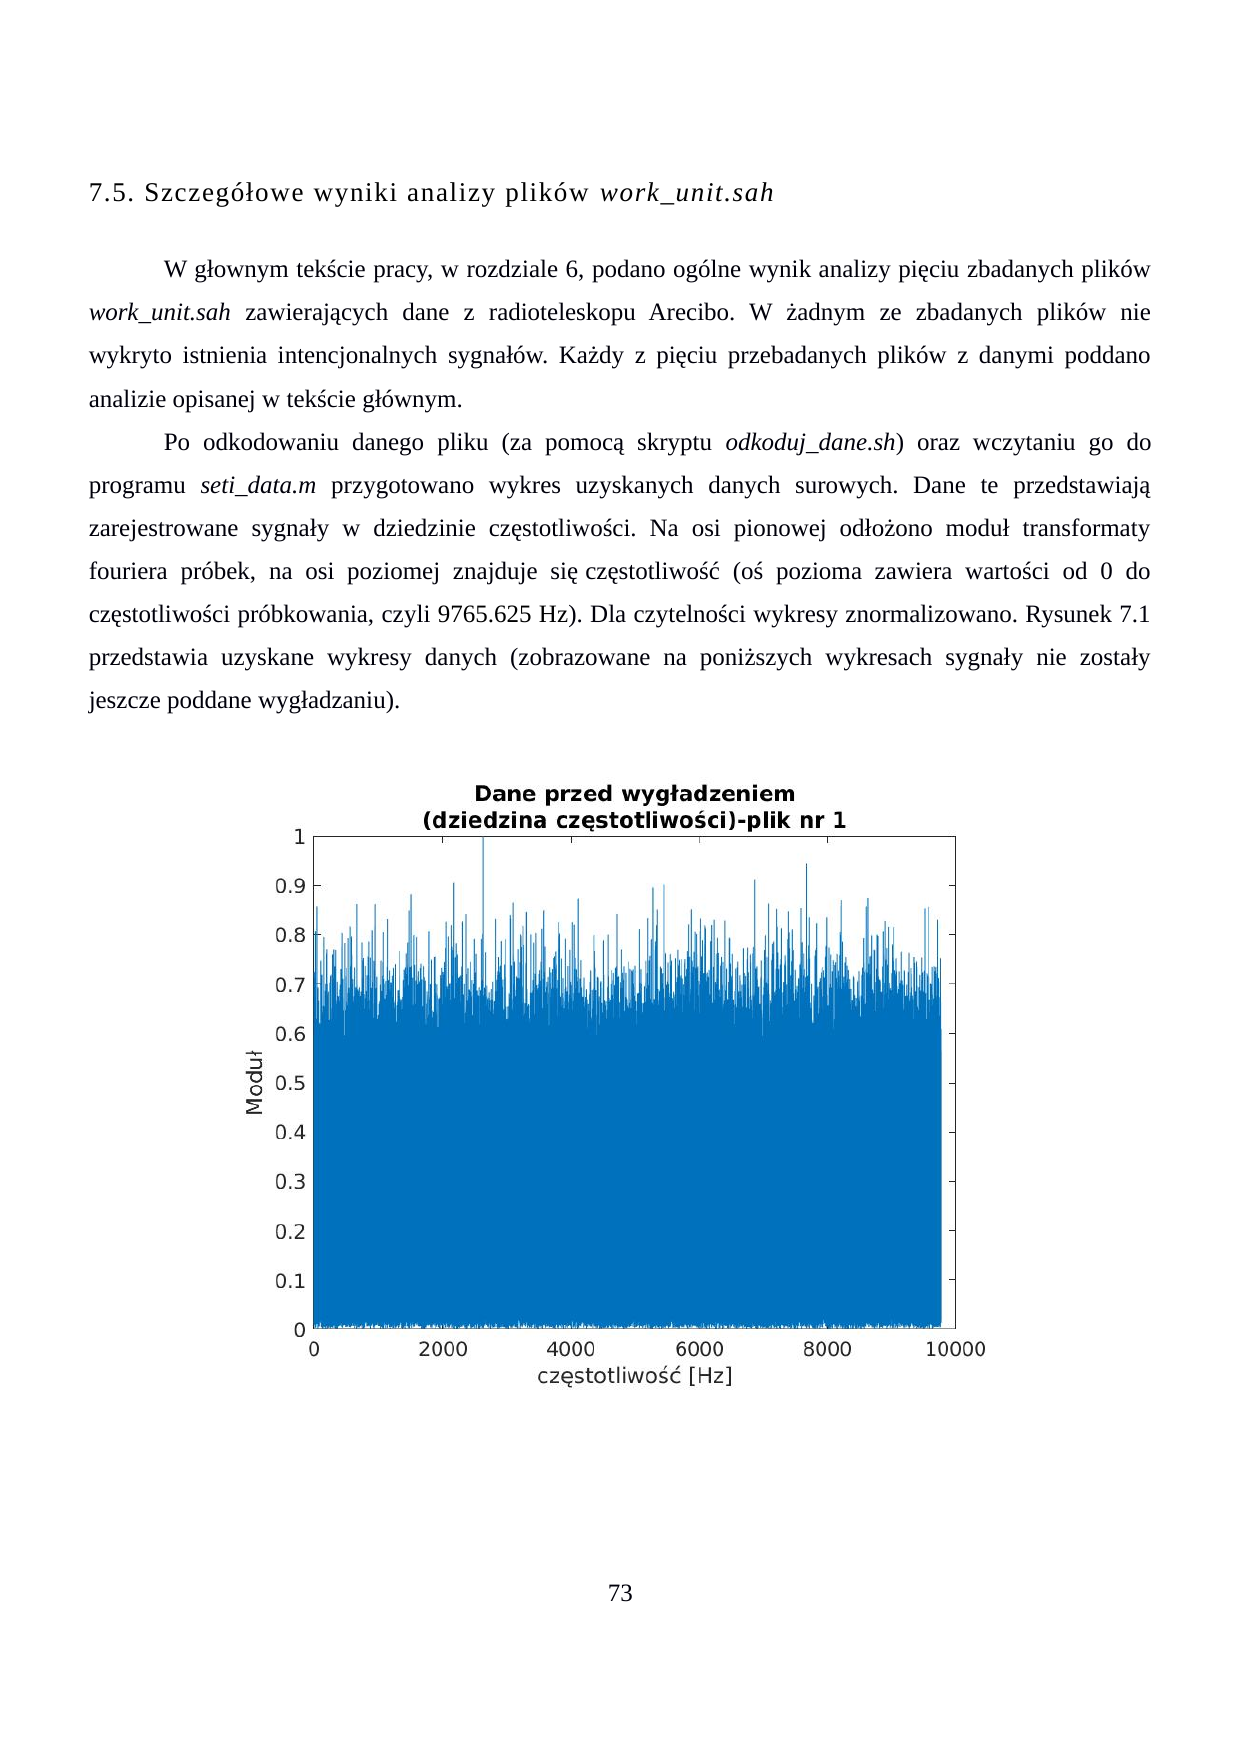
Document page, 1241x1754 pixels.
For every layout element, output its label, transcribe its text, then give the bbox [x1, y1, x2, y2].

picture [206, 777, 1034, 1397]
table_header [89, 773, 1152, 1428]
text W głownym tekście pracy, w rozdziale 6, podano ogólne wynik analizy pięciu zbadanych plików work_unit.sah zawierających dane z radioteleskopu Arecibo. W żadnym ze zbadanych plików nie wykryto istnienia intencjonalnych sygnałów. Każdy z pięciu przebadanych plików z danymi poddano analizie opisanej w tekście głównym. [88, 254, 1152, 412]
text Po odkodowaniu danego pliku (za pomocą skryptu odkoduj_dane.sh) oraz wczytaniu go do programu seti_data.m przygotowano wykres uzyskanych danych surowych. Dane te przedstawiają zarejestrowane sygnały w dziedzinie częstotliwości. Na osi pionowej odłożono moduł transformaty fouriera próbek, na osi poziomej znajduje się częstotliwość (oś pozioma zawiera wartości od 0 do częstotliwości próbkowania, czyli 9765.625 Hz). Dla czytelności wykresy znormalizowano. Rysunek 7.1 przedstawia uzyskane wykresy danych (zobrazowane na poniższych wykresach sygnały nie zostały jeszcze poddane wygładzaniu). [88, 427, 1152, 714]
subtitle 7.5. Szczegółowe wyniki analizy plików work_unit.sah [88, 176, 1152, 208]
